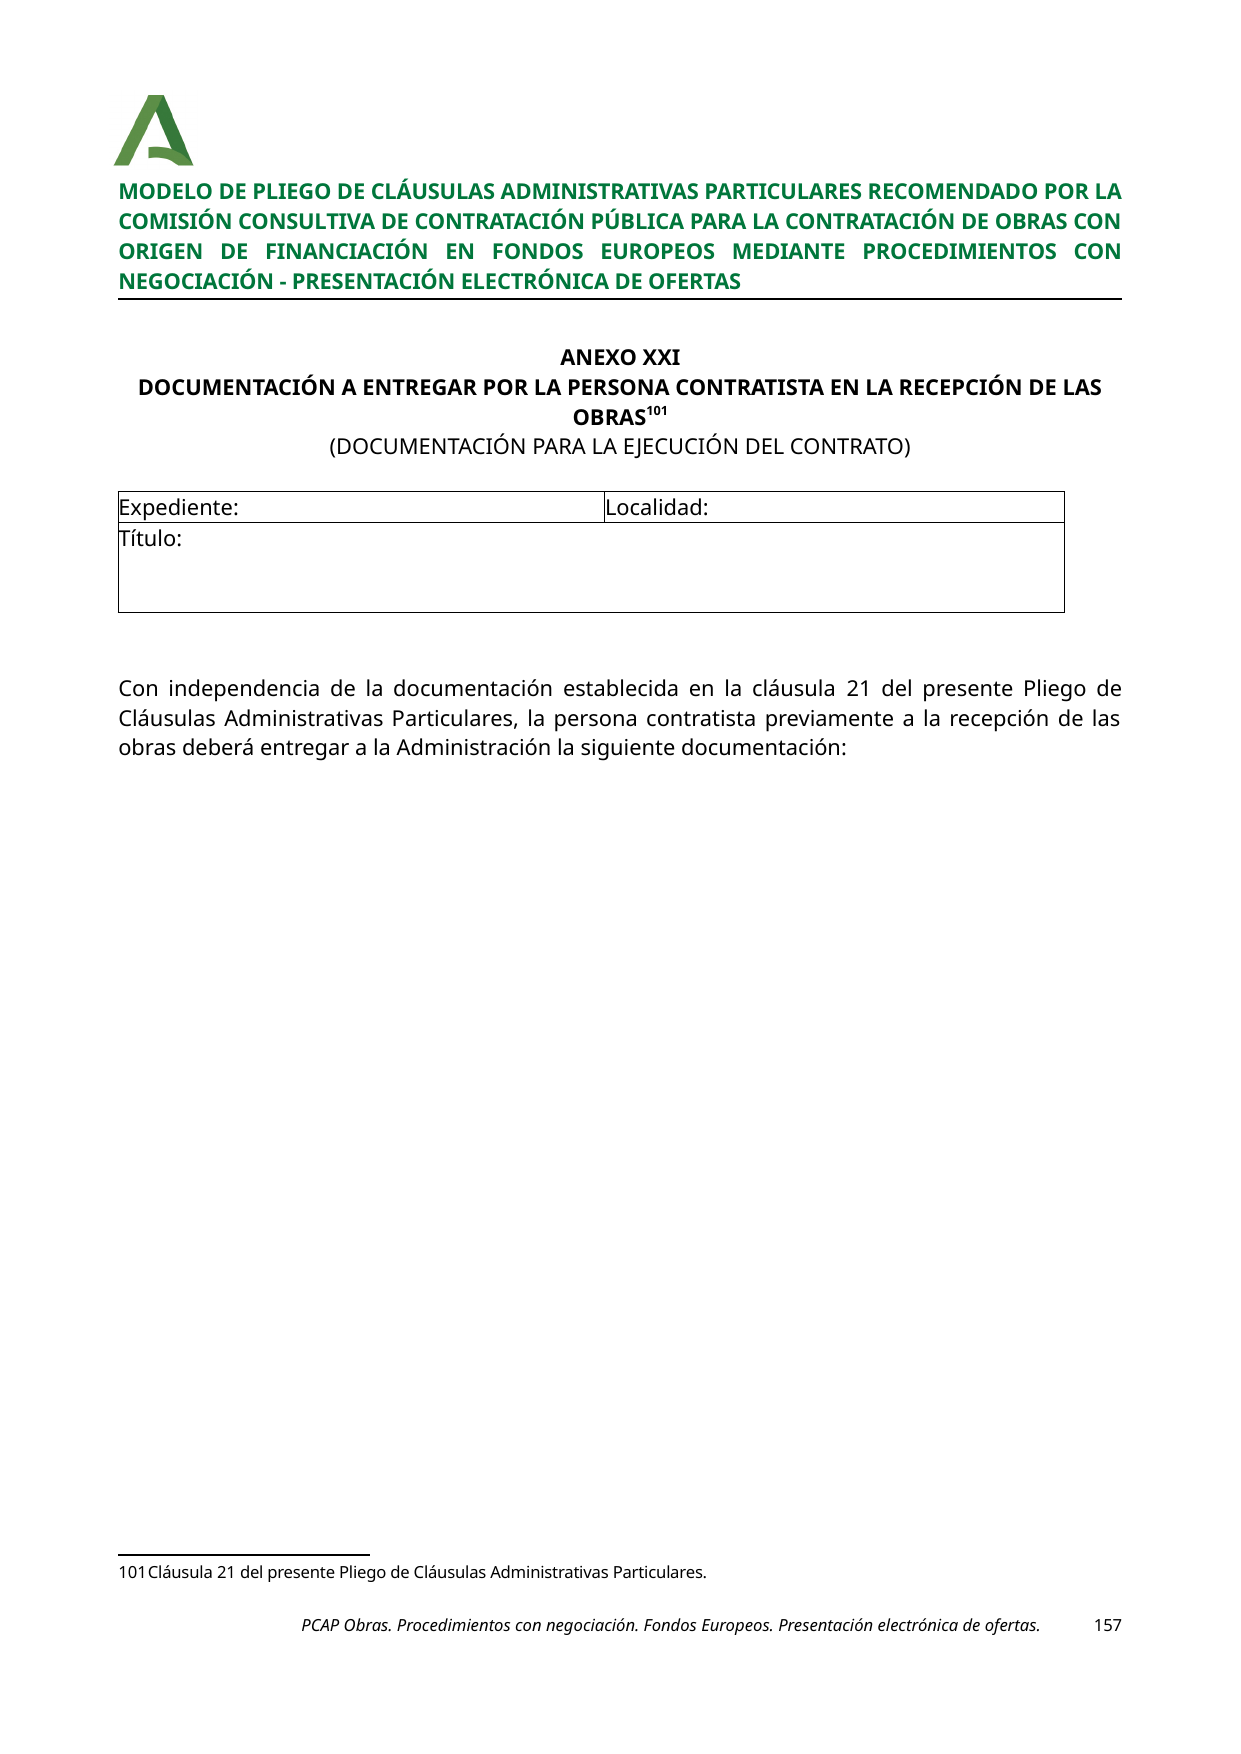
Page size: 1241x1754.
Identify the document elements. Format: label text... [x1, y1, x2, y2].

text MODELO DE PLIEGO DE CLÁUSULAS ADMINISTRATIVAS PARTICULARES RECOMENDADO POR LA COMISIÓN CONSULTIVA DE CONTRATACIÓN PÚBLICA PARA LA CONTRATACIÓN DE OBRAS CON ORIGEN DE FINANCIACIÓN EN FONDOS EUROPEOS MEDIANTE PROCEDIMIENTOS CON NEGOCIACIÓN - PRESENTACIÓN ELECTRÓNICA DE OFERTAS [118, 176, 1122, 298]
table_cell [295, 523, 1064, 612]
text (DOCUMENTACIÓN PARA LA EJECUCIÓN DEL CONTRATO) [118, 431, 1122, 461]
table_cell Título: [119, 523, 295, 612]
table_header [738, 492, 1064, 522]
text DOCUMENTACIÓN A ENTREGAR POR LA PERSONA CONTRATISTA EN LA RECEPCIÓN DE LAS OBRAS [118, 372, 1122, 431]
table_header Expediente: [119, 492, 295, 522]
text Con independencia de la documentación establecida en la cláusula 21 del presente Pliego de Cláusulas Administrativas Particulares, la persona contratista previamente a la recepción de las obras deberá entregar a la Administración la siguiente documentación: [118, 673, 1122, 762]
text ANEXO XXI [118, 342, 1122, 372]
picture [109, 90, 198, 170]
table_header [295, 492, 604, 522]
table_header Localidad: [605, 492, 738, 522]
text Cláusula 21 del presente Pliego de Cláusulas Administrativas Particulares. [118, 1561, 1122, 1584]
